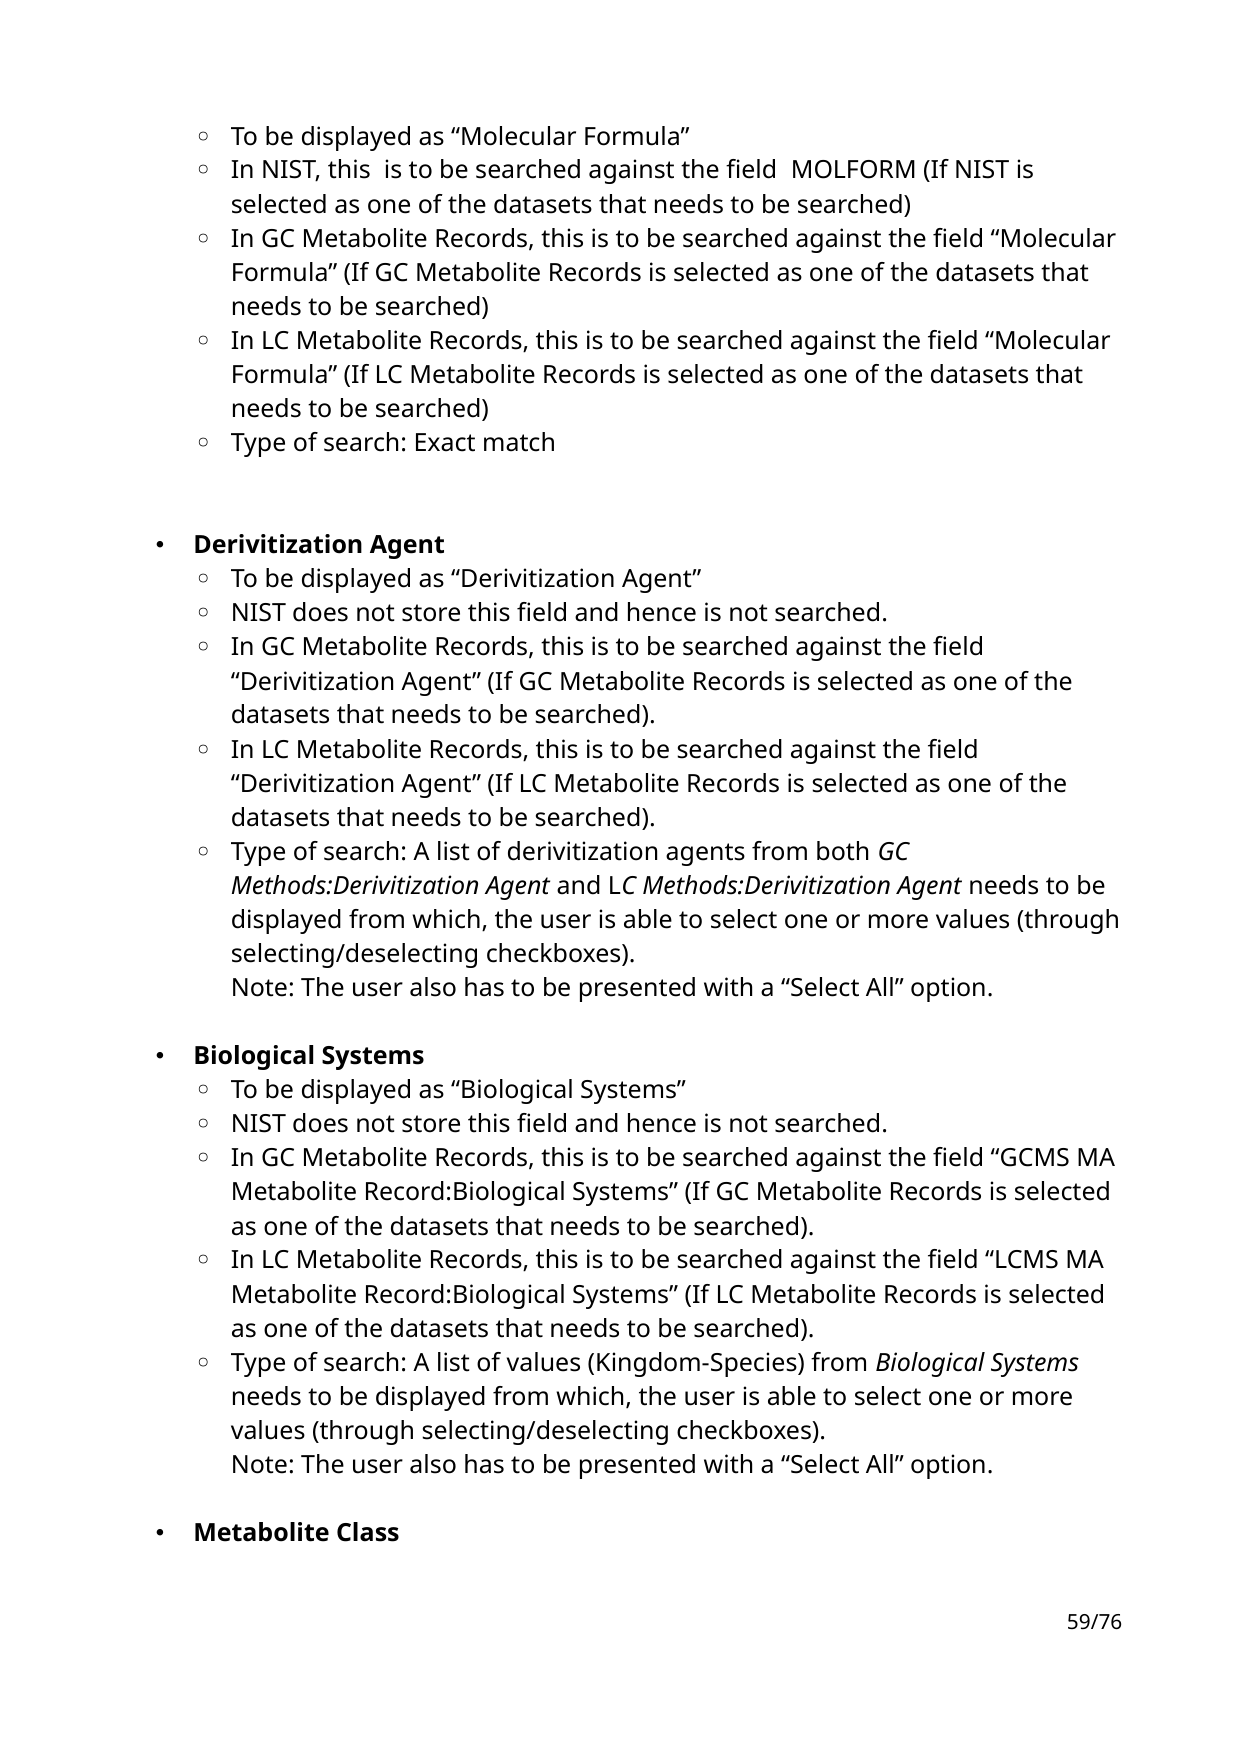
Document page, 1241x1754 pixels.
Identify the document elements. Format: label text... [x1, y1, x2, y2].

list To be displayed as “Biological Systems” [193, 1072, 1122, 1106]
list In LC Metabolite Records, this is to be searched against the field “LCMS MA Metabolite Record:Biological Systems” (If LC Metabolite Records is selected as one of the datasets that needs to be searched). [193, 1242, 1122, 1344]
list Note: The user also has to be presented with a “Select All” option. [193, 1447, 1122, 1481]
list In GC Metabolite Records, this is to be searched against the field “Derivitization Agent” (If GC Metabolite Records is selected as one of the datasets that needs to be searched). [193, 629, 1122, 731]
list Type of search: Exact match [193, 425, 1122, 459]
list Type of search: A list of derivitization agents from both GC Methods:Derivitization Agent and LC Methods:Derivitization Agent needs to be displayed from which, the user is able to select one or more values (through selecting/deselecting checkboxes). [193, 833, 1122, 970]
list Metabolite Class [156, 1515, 1122, 1549]
list In NIST, this is to be searched against the field MOLFORM (If NIST is selected as one of the datasets that needs to be searched) [193, 152, 1122, 220]
list To be displayed as “Molecular Formula” [193, 118, 1122, 152]
list In GC Metabolite Records, this is to be searched against the field “Molecular Formula” (If GC Metabolite Records is selected as one of the datasets that needs to be searched) [193, 220, 1122, 322]
list NIST does not store this field and hence is not searched. [193, 595, 1122, 629]
list In LC Metabolite Records, this is to be searched against the field “Molecular Formula” (If LC Metabolite Records is selected as one of the datasets that needs to be searched) [193, 322, 1122, 425]
list Type of search: A list of values (Kingdom-Species) from Biological Systems needs to be displayed from which, the user is able to select one or more values (through selecting/deselecting checkboxes). [193, 1344, 1122, 1447]
list In GC Metabolite Records, this is to be searched against the field “GCMS MA Metabolite Record:Biological Systems” (If GC Metabolite Records is selected as one of the datasets that needs to be searched). [193, 1140, 1122, 1242]
list Derivitization Agent [156, 527, 1122, 561]
list To be displayed as “Derivitization Agent” [193, 561, 1122, 595]
list Note: The user also has to be presented with a “Select All” option. [193, 970, 1122, 1004]
list NIST does not store this field and hence is not searched. [193, 1106, 1122, 1140]
list Biological Systems [156, 1038, 1122, 1072]
list In LC Metabolite Records, this is to be searched against the field “Derivitization Agent” (If LC Metabolite Records is selected as one of the datasets that needs to be searched). [193, 731, 1122, 833]
